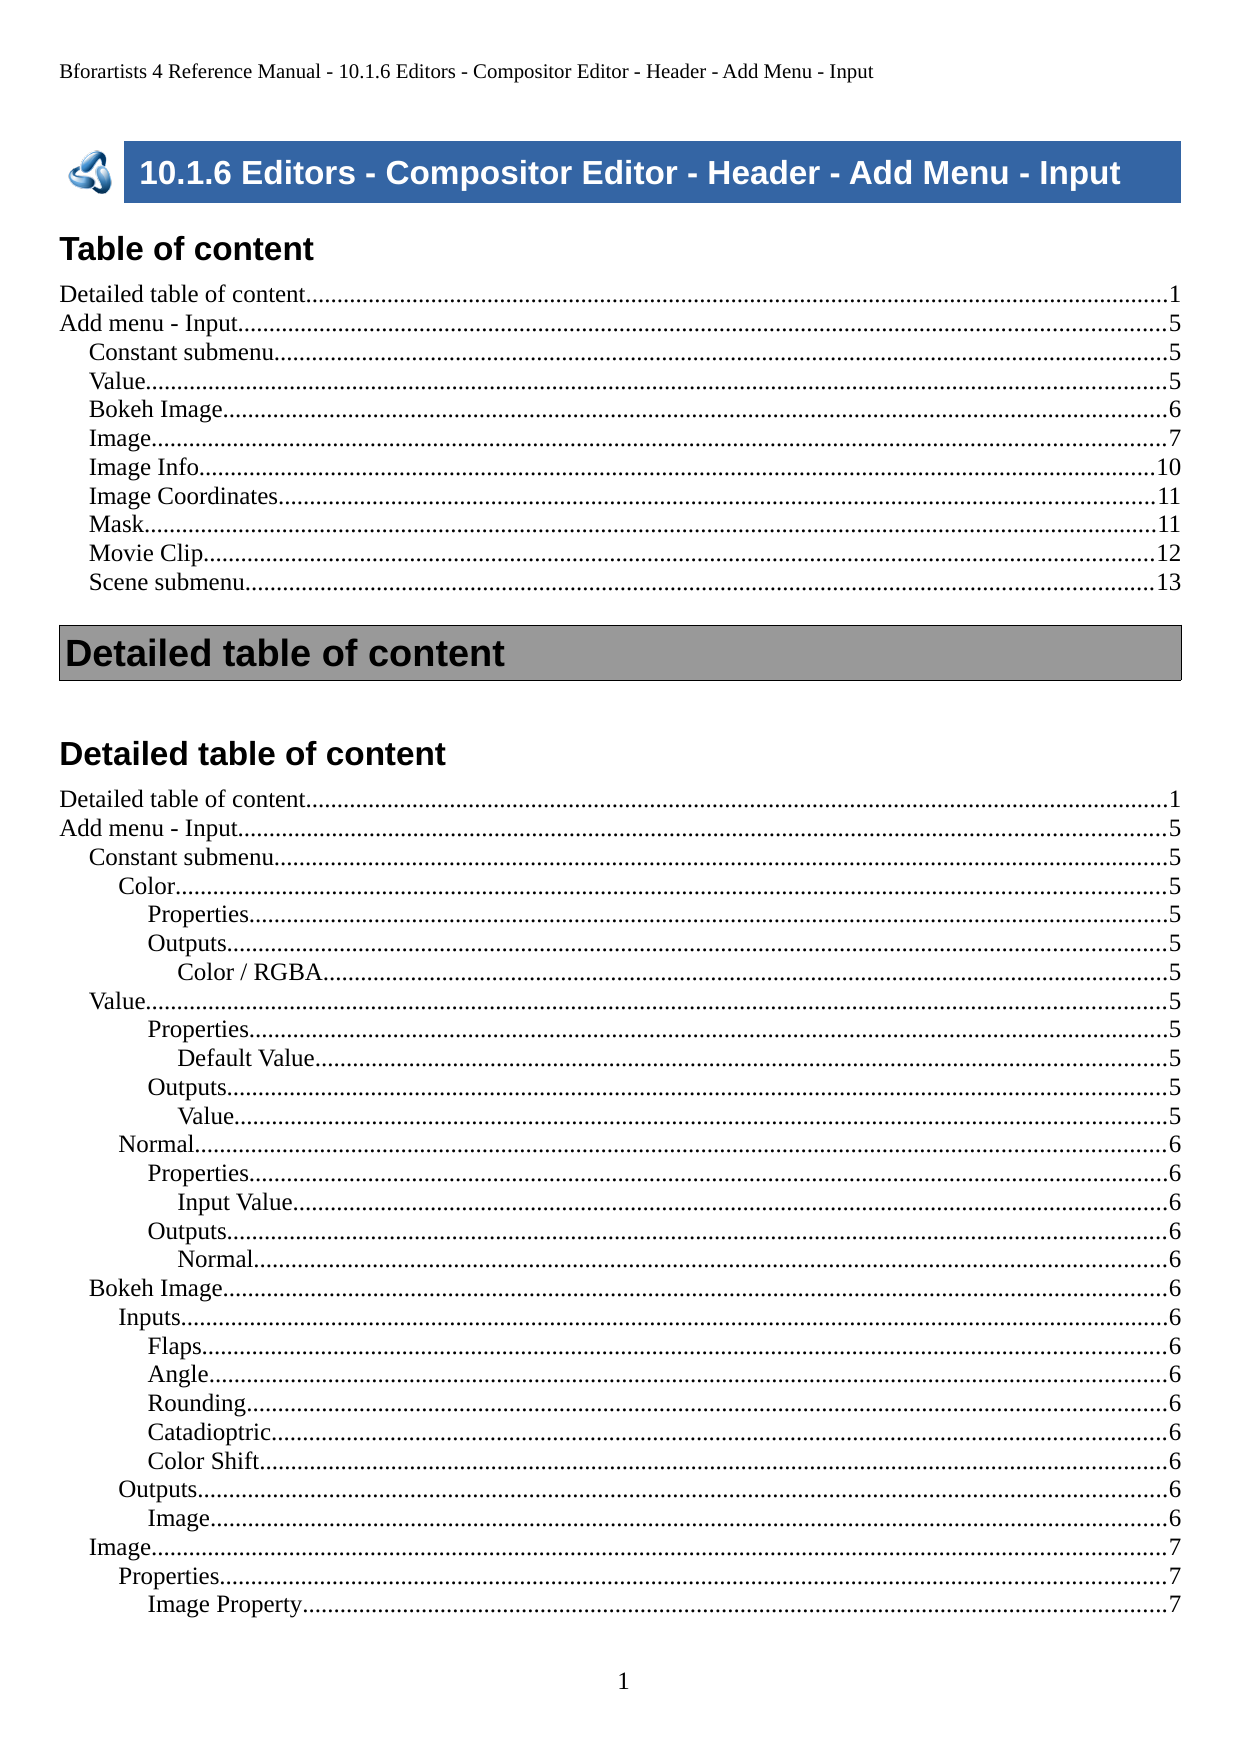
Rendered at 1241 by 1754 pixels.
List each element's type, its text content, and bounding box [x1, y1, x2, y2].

text Flaps 6 [147, 1331, 1181, 1359]
text Bokeh Image 6 [88, 1273, 1181, 1302]
text Constant submenu 5 [88, 337, 1181, 366]
text Color 5 [118, 871, 1181, 899]
text Color / RGBA 5 [177, 957, 1181, 986]
text Detailed table of content 1 [59, 279, 1181, 308]
table_header [59, 141, 124, 203]
text Color Shift 6 [147, 1446, 1181, 1474]
text Properties 5 [147, 899, 1181, 928]
text Image Property 7 [147, 1589, 1181, 1618]
text Movie Clip 12 [88, 538, 1181, 567]
text Scene submenu 13 [88, 567, 1181, 596]
text Value 5 [88, 366, 1181, 394]
text Image 6 [147, 1503, 1181, 1532]
text Image 7 [88, 423, 1181, 452]
text Value 5 [88, 986, 1181, 1014]
text Catadioptric 6 [147, 1417, 1181, 1446]
text Add menu - Input 5 [59, 308, 1181, 337]
text Outputs 5 [147, 1072, 1181, 1101]
text Value 5 [177, 1101, 1181, 1129]
text Detailed table of content 1 [59, 784, 1181, 813]
text Image Info 10 [88, 452, 1181, 481]
text Properties 5 [147, 1014, 1181, 1043]
text Outputs 6 [118, 1474, 1181, 1503]
text Normal 6 [177, 1244, 1181, 1273]
text Add menu - Input 5 [59, 813, 1181, 842]
text Properties 6 [147, 1158, 1181, 1187]
text Constant submenu 5 [88, 842, 1181, 871]
table_header 10.1.6 Editors - Compositor Editor - Header - Add Menu - Input [124, 141, 1181, 203]
text Default Value 5 [177, 1043, 1181, 1072]
text Properties 7 [118, 1561, 1181, 1589]
text Inputs 6 [118, 1302, 1181, 1331]
text Outputs 5 [147, 928, 1181, 957]
text Image 7 [88, 1532, 1181, 1561]
text Normal 6 [118, 1129, 1181, 1158]
text Image Coordinates 11 [88, 481, 1181, 509]
subtitle Table of content [59, 228, 1181, 267]
text Rounding 6 [147, 1388, 1181, 1417]
text Mask 11 [88, 509, 1181, 538]
text Input Value 6 [177, 1187, 1181, 1216]
text Bokeh Image 6 [88, 394, 1181, 423]
subtitle Detailed table of content [59, 733, 1181, 772]
text Outputs 6 [147, 1216, 1181, 1244]
text Angle 6 [147, 1359, 1181, 1388]
picture [65, 147, 114, 197]
table_header Detailed table of content [60, 626, 1181, 680]
